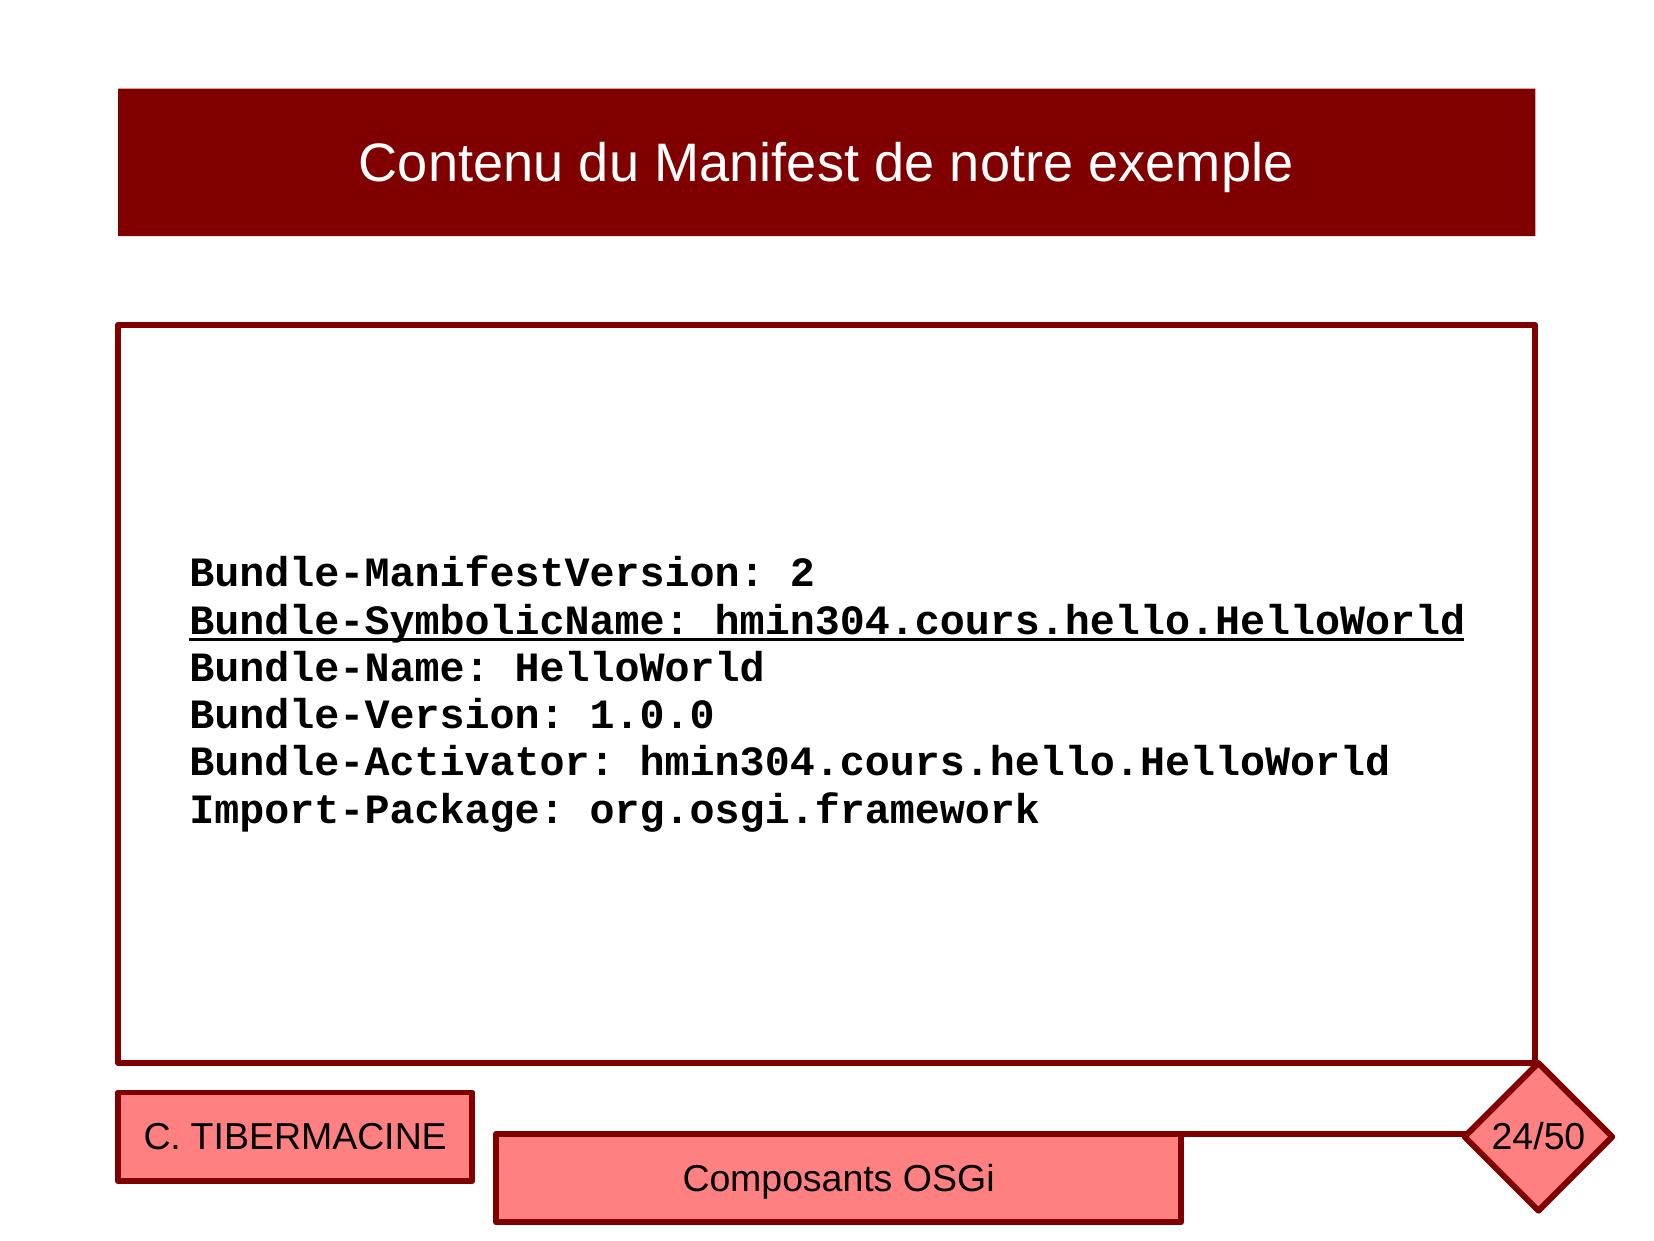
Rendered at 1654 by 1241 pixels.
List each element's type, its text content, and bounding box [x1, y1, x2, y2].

text_box [1464, 1125, 1476, 1149]
text_box Bundle-ManifestVersion: 2 Bundle-SymbolicName: hmin304.cours.hello.HelloWorld Bundle-Name: HelloWorld Bundle-Version: 1.0.0 Bundle-Activator: hmin304.cours.hello.HelloWorld Import-Package: org.osgi.framework [118, 324, 1536, 1063]
text_box Composants OSGi [496, 1133, 1182, 1223]
text_box Contenu du Manifest de notre exemple [118, 88, 1536, 237]
text_box [1601, 1125, 1613, 1149]
text_box C. TIBERMACINE [118, 1092, 473, 1182]
text_box [1494, 1062, 1583, 1107]
text_box <numéro>/50 [1476, 1107, 1601, 1207]
